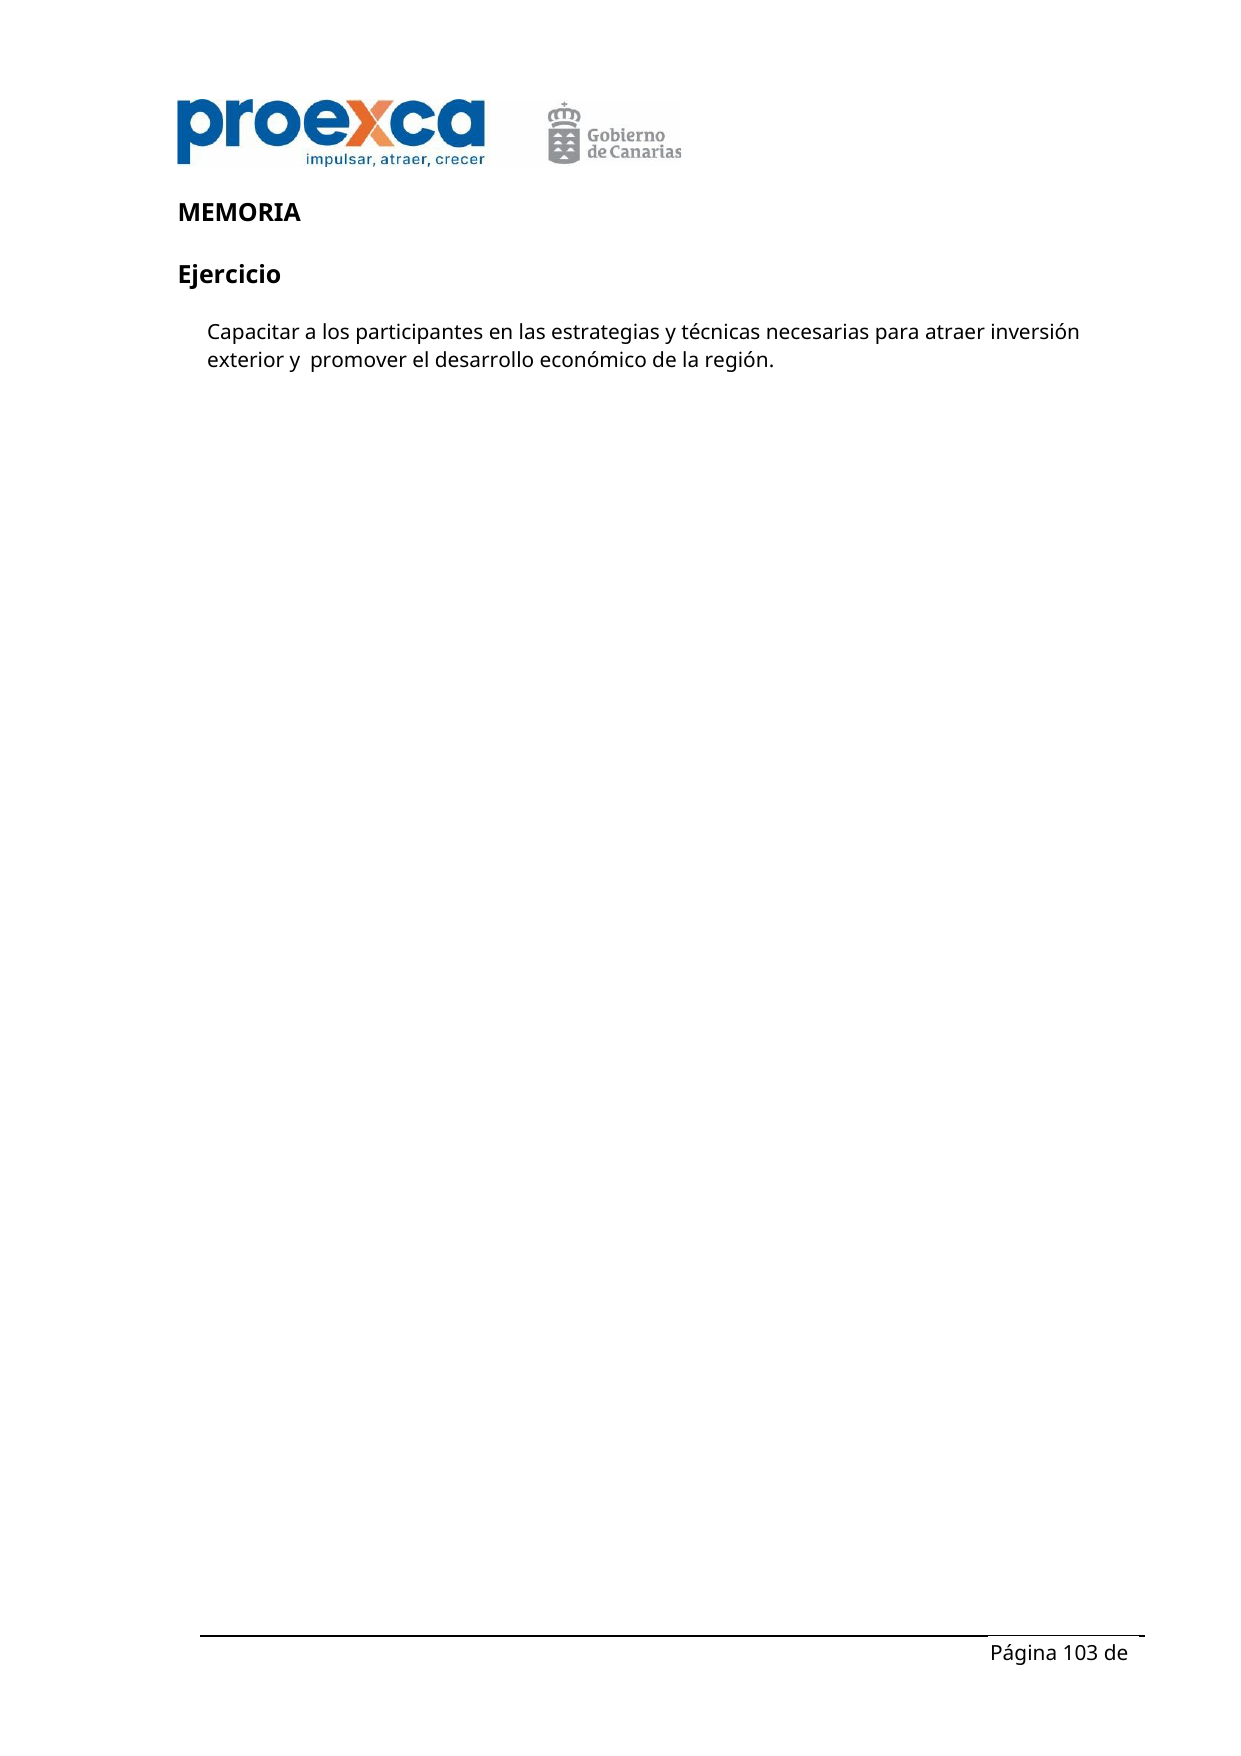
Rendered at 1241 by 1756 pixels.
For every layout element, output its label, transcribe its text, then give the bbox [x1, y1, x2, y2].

text Capacitar a los participantes en las estrategias y técnicas necesarias para atraer inversión exterior y promover el desarrollo económico de la región. [207, 317, 1140, 374]
